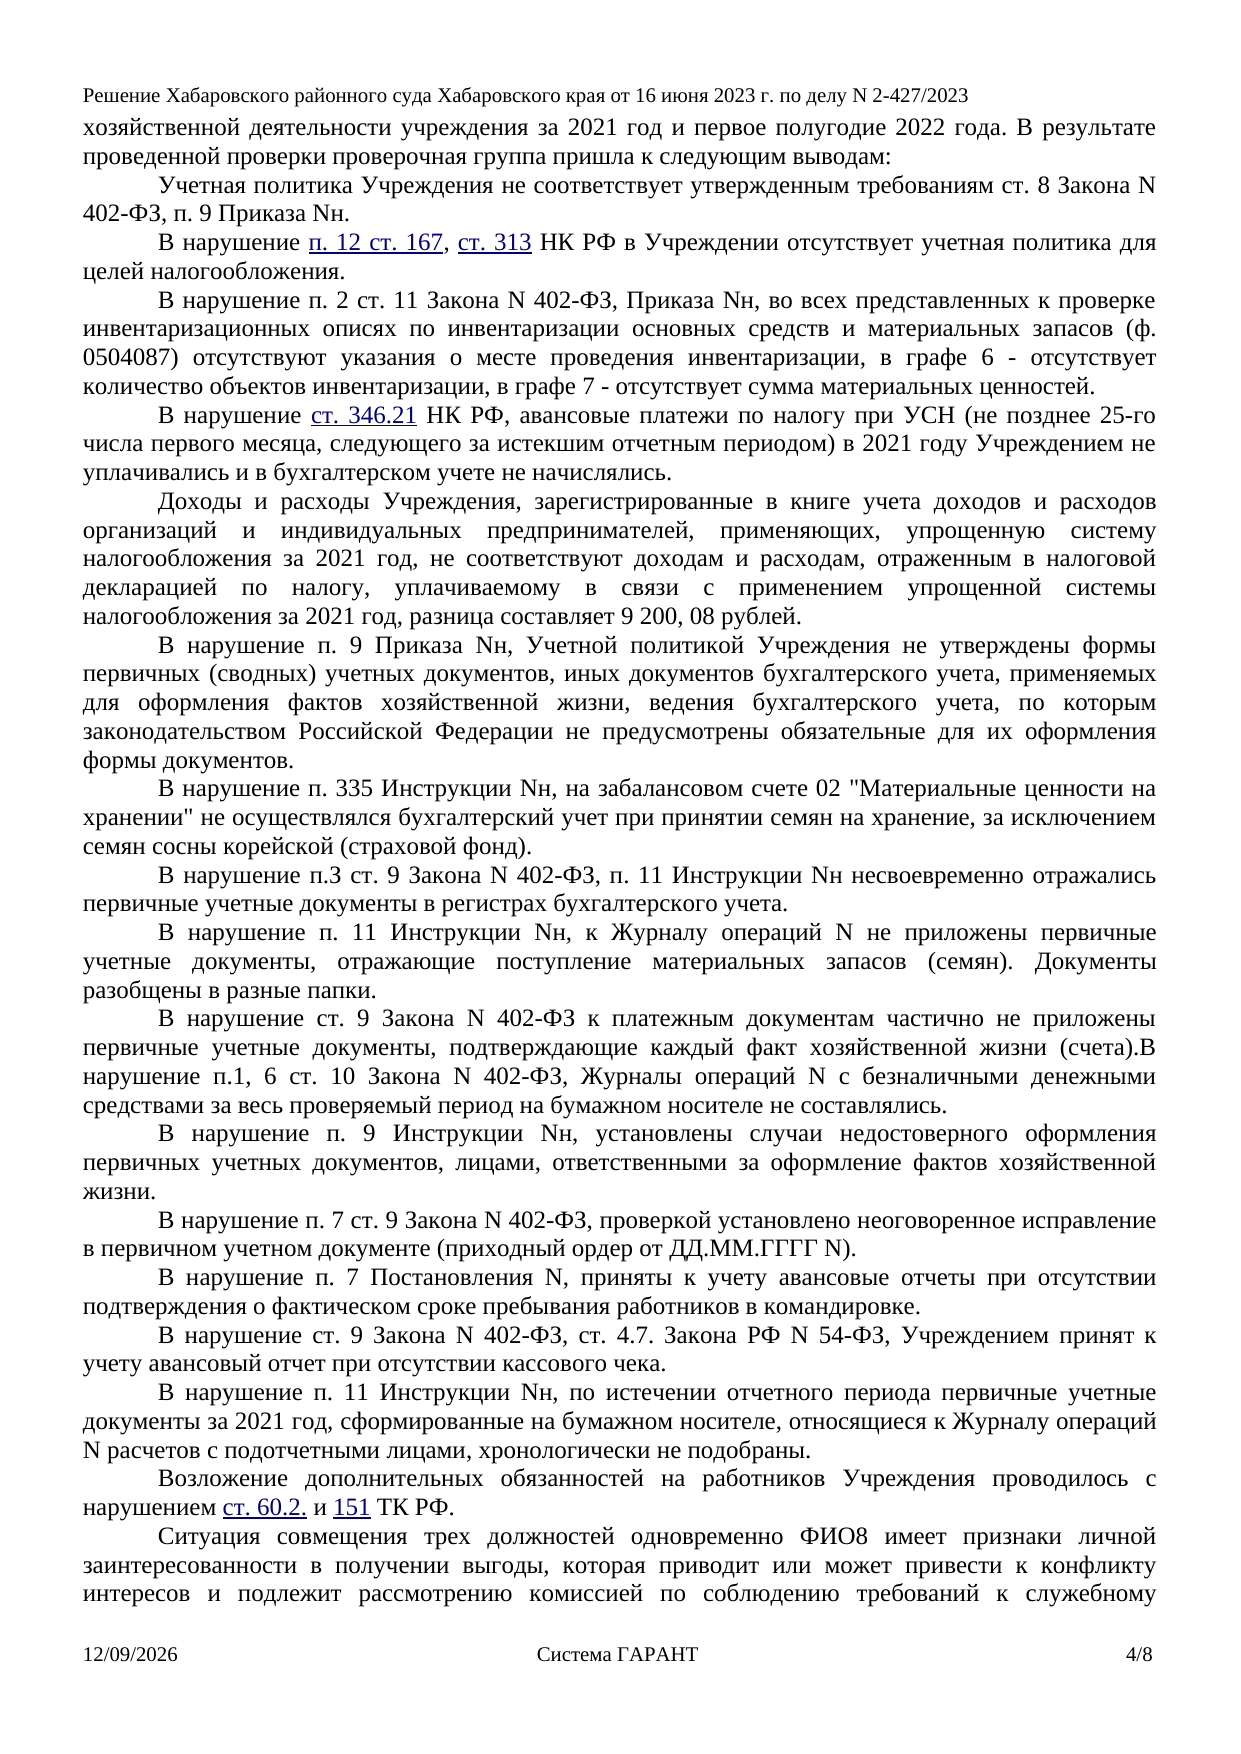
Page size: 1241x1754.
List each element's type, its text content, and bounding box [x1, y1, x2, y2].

text В нарушение ст. 9 Закона N 402-ФЗ к платежным документам частично не приложены первичные учетные документы, подтверждающие каждый факт хозяйственной жизни (счета).В нарушение п.1, 6 ст. 10 Закона N 402-ФЗ, Журналы операций N с безналичными денежными средствами за весь проверяемый период на бумажном носителе не составлялись. [83, 1003, 1157, 1118]
text В нарушение п.З ст. 9 Закона N 402-ФЗ, п. 11 Инструкции Nн несвоевременно отражались первичные учетные документы в регистрах бухгалтерского учета. [83, 860, 1157, 917]
text В нарушение п. 11 Инструкции Nн, к Журналу операций N не приложены первичные учетные документы, отражающие поступление материальных запасов (семян). Документы разобщены в разные папки. [83, 917, 1157, 1003]
text В нарушение п. 2 ст. 11 Закона N 402-ФЗ, Приказа Nн, во всех представленных к проверке инвентаризационных описях по инвентаризации основных средств и материальных запасов (ф. 0504087) отсутствуют указания о месте проведения инвентаризации, в графе 6 - отсутствует количество объектов инвентаризации, в графе 7 - отсутствует сумма материальных ценностей. [83, 285, 1157, 400]
text Ситуация совмещения трех должностей одновременно ФИО8 имеет признаки личной заинтересованности в получении выгоды, которая приводит или может привести к конфликту интересов и подлежит рассмотрению комиссией по соблюдению требований к служебному [83, 1521, 1157, 1607]
text В нарушение п. 9 Приказа Nн, Учетной политикой Учреждения не утверждены формы первичных (сводных) учетных документов, иных документов бухгалтерского учета, применяемых для оформления фактов хозяйственной жизни, ведения бухгалтерского учета, по которым законодательством Российской Федерации не предусмотрены обязательные для их оформления формы документов. [83, 630, 1157, 773]
text В нарушение п. 11 Инструкции Nн, по истечении отчетного периода первичные учетные документы за 2021 год, сформированные на бумажном носителе, относящиеся к Журналу операций N расчетов с подотчетными лицами, хронологически не подобраны. [83, 1377, 1157, 1463]
text Учетная политика Учреждения не соответствует утвержденным требованиям ст. 8 Закона N 402-ФЗ, п. 9 Приказа Nн. [83, 170, 1157, 227]
text Возложение дополнительных обязанностей на работников Учреждения проводилось с нарушением ст. 60.2. и 151 ТК РФ. [83, 1463, 1157, 1521]
text В нарушение п. 9 Инструкции Nн, установлены случаи недостоверного оформления первичных учетных документов, лицами, ответственными за оформление фактов хозяйственной жизни. [83, 1118, 1157, 1205]
text В нарушение ст. 9 Закона N 402-ФЗ, ст. 4.7. Закона РФ N 54-ФЗ, Учреждением принят к учету авансовый отчет при отсутствии кассового чека. [83, 1320, 1157, 1377]
text В нарушение ст. 346.21 НК РФ, авансовые платежи по налогу при УСН (не позднее 25-го числа первого месяца, следующего за истекшим отчетным периодом) в 2021 году Учреждением не уплачивались и в бухгалтерском учете не начислялись. [83, 400, 1157, 486]
text хозяйственной деятельности учреждения за 2021 год и первое полугодие 2022 года. В результате проведенной проверки проверочная группа пришла к следующим выводам: [83, 112, 1157, 170]
text В нарушение п. 12 ст. 167, ст. 313 НК РФ в Учреждении отсутствует учетная политика для целей налогообложения. [83, 227, 1157, 285]
text Доходы и расходы Учреждения, зарегистрированные в книге учета доходов и расходов организаций и индивидуальных предпринимателей, применяющих, упрощенную систему налогообложения за 2021 год, не соответствуют доходам и расходам, отраженным в налоговой декларацией по налогу, уплачиваемому в связи с применением упрощенной системы налогообложения за 2021 год, разница составляет 9 200, 08 рублей. [83, 486, 1157, 630]
text В нарушение п. 7 Постановления N, приняты к учету авансовые отчеты при отсутствии подтверждения о фактическом сроке пребывания работников в командировке. [83, 1262, 1157, 1320]
text В нарушение п. 335 Инструкции Nн, на забалансовом счете 02 "Материальные ценности на хранении" не осуществлялся бухгалтерский учет при принятии семян на хранение, за исключением семян сосны корейской (страховой фонд). [83, 773, 1157, 860]
text В нарушение п. 7 ст. 9 Закона N 402-ФЗ, проверкой установлено неоговоренное исправление в первичном учетном документе (приходный ордер от ДД.ММ.ГГГГ N). [83, 1205, 1157, 1262]
